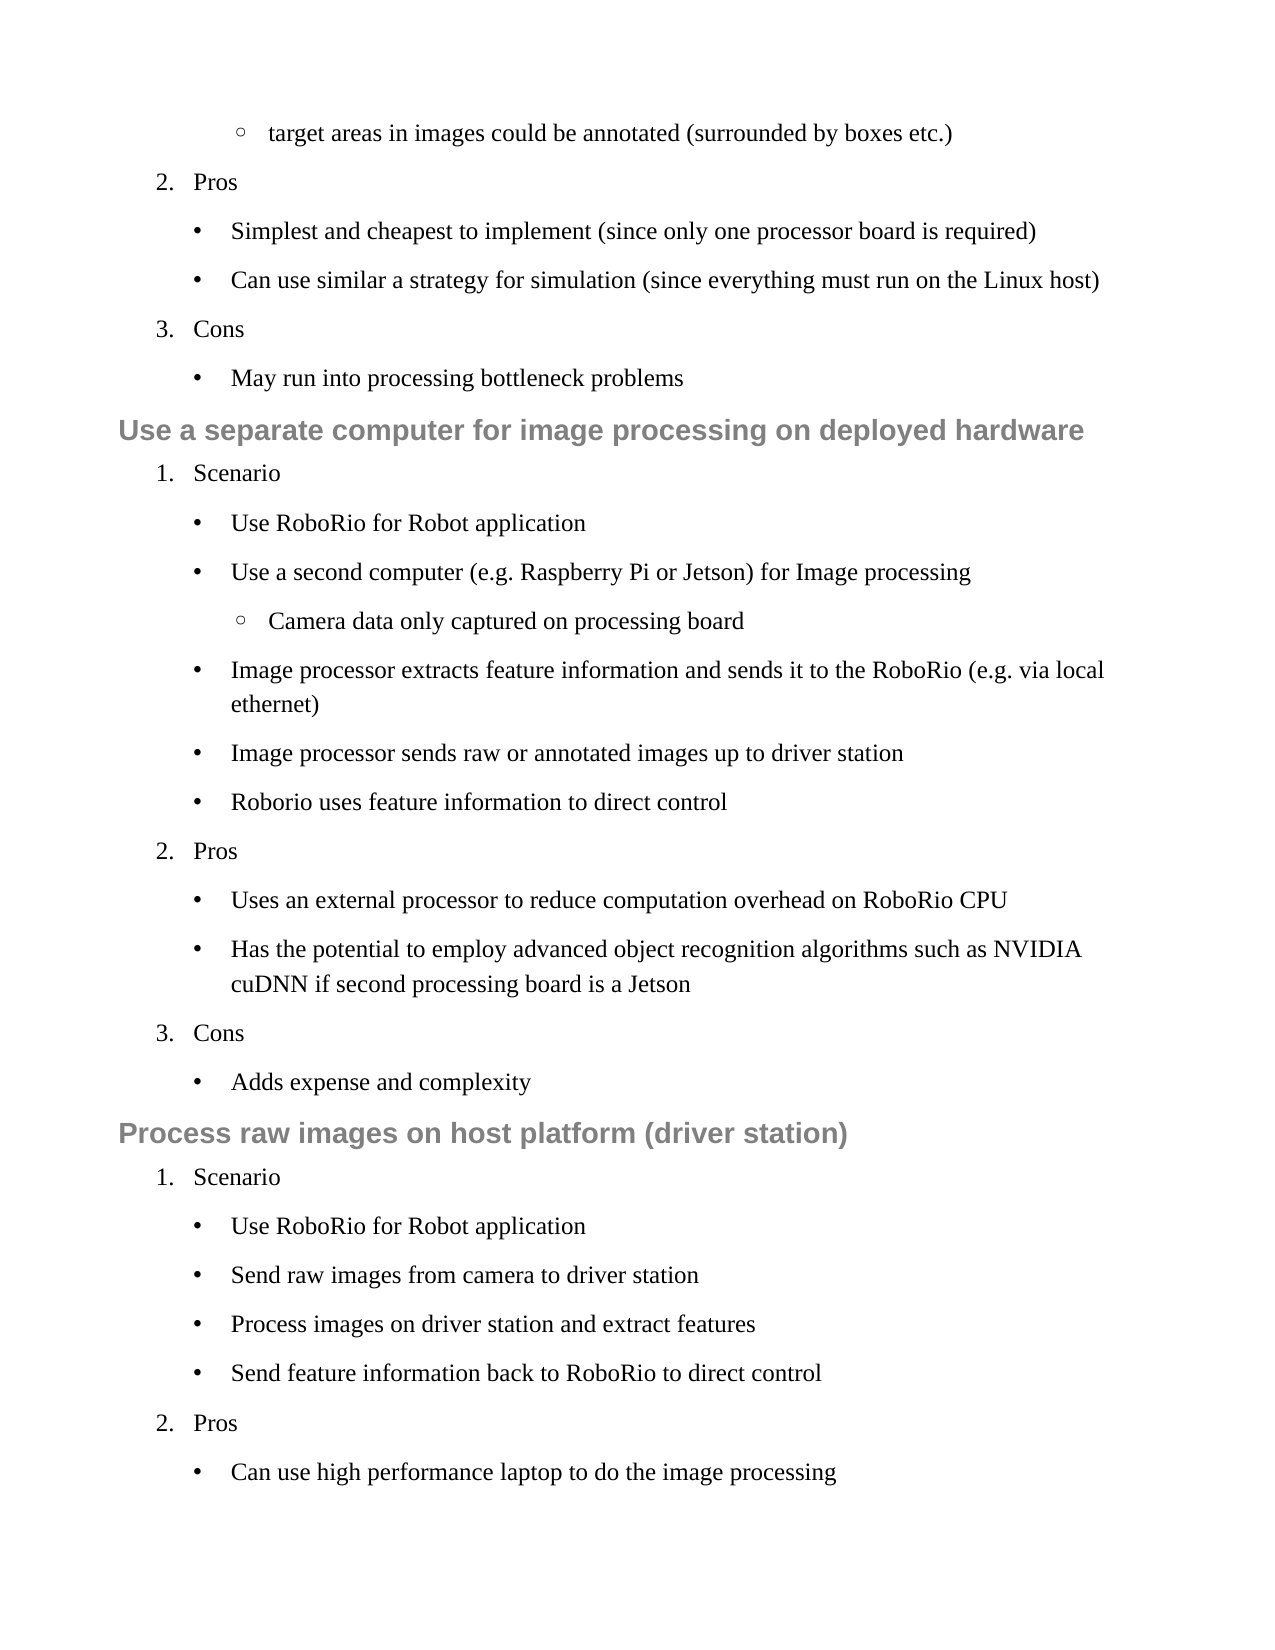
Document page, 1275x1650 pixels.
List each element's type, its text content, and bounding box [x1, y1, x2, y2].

list Use RoboRio for Robot application [193, 1211, 1157, 1240]
list Camera data only captured on processing board [231, 606, 1157, 634]
subtitle Use a separate computer for image processing on deployed hardware [118, 412, 1157, 446]
list Use a second computer (e.g. Raspberry Pi or Jetson) for Image processing [193, 557, 1157, 585]
list Pros [156, 1408, 1157, 1436]
list Can use high performance laptop to do the image processing [193, 1457, 1157, 1485]
list Can use similar a strategy for simulation (since everything must run on the Linux host) [193, 265, 1157, 294]
list Send feature information back to RoboRio to direct control [193, 1358, 1157, 1387]
list Cons [156, 314, 1157, 343]
list Pros [156, 836, 1157, 865]
list Simplest and cheapest to implement (since only one processor board is required) [193, 216, 1157, 245]
subtitle Process raw images on host platform (driver station) [118, 1116, 1157, 1150]
list Scenario [156, 458, 1157, 487]
list May run into processing bottleneck problems [193, 363, 1157, 392]
list Scenario [156, 1162, 1157, 1191]
list Adds expense and complexity [193, 1067, 1157, 1096]
list Uses an external processor to reduce computation overhead on RoboRio CPU [193, 886, 1157, 914]
list Cons [156, 1018, 1157, 1047]
list Use RoboRio for Robot application [193, 508, 1157, 536]
list Pros [156, 167, 1157, 196]
list Roborio uses feature information to direct control [193, 787, 1157, 816]
list Image processor extracts feature information and sends it to the RoboRio (e.g. via local ethernet) [193, 655, 1157, 718]
list Image processor sends raw or annotated images up to driver station [193, 738, 1157, 767]
list Send raw images from camera to driver station [193, 1260, 1157, 1289]
list Has the potential to employ advanced object recognition algorithms such as NVIDIA cuDNN if second processing board is a Jetson [193, 934, 1157, 998]
list target areas in images could be annotated (surrounded by boxes etc.) [231, 118, 1157, 147]
list Process images on driver station and extract features [193, 1309, 1157, 1338]
